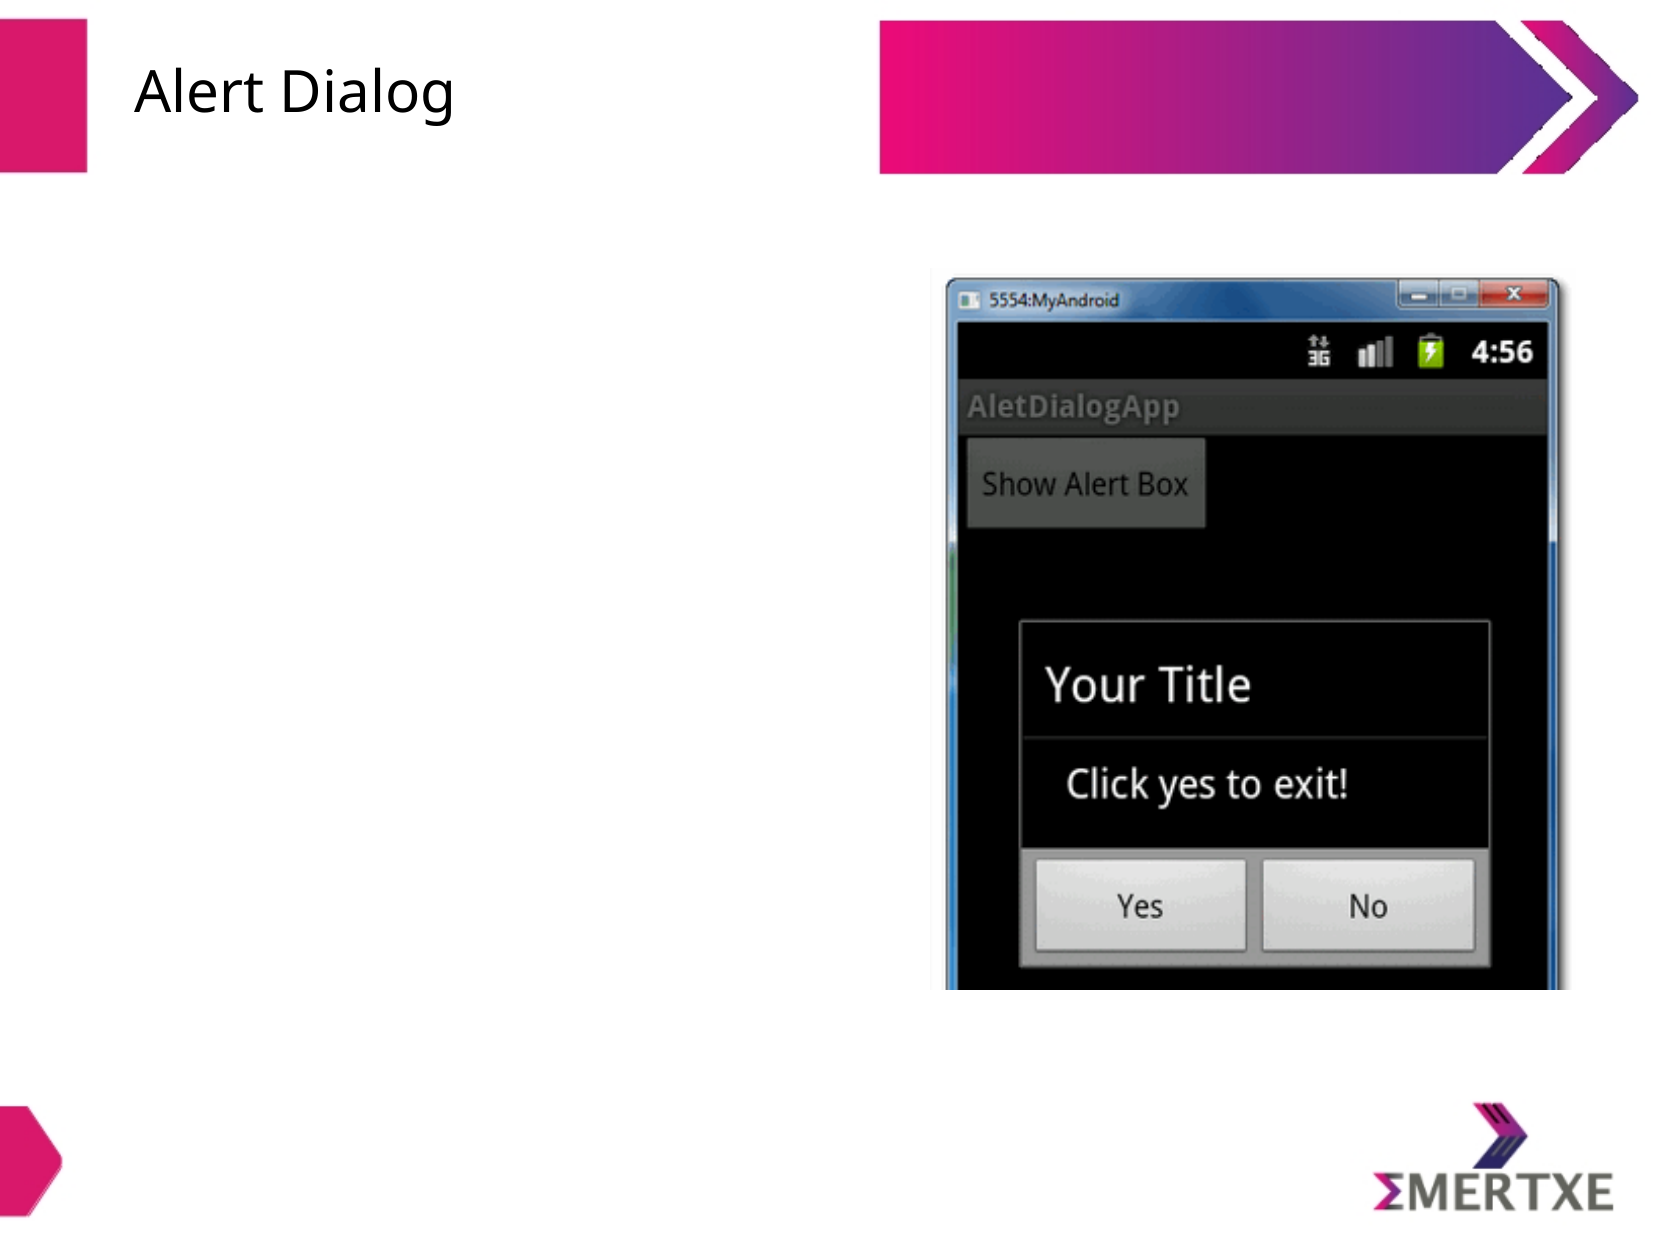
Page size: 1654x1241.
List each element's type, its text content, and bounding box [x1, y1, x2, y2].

picture [0, 0, 1654, 1241]
title Alert Dialog [120, 13, 1654, 166]
